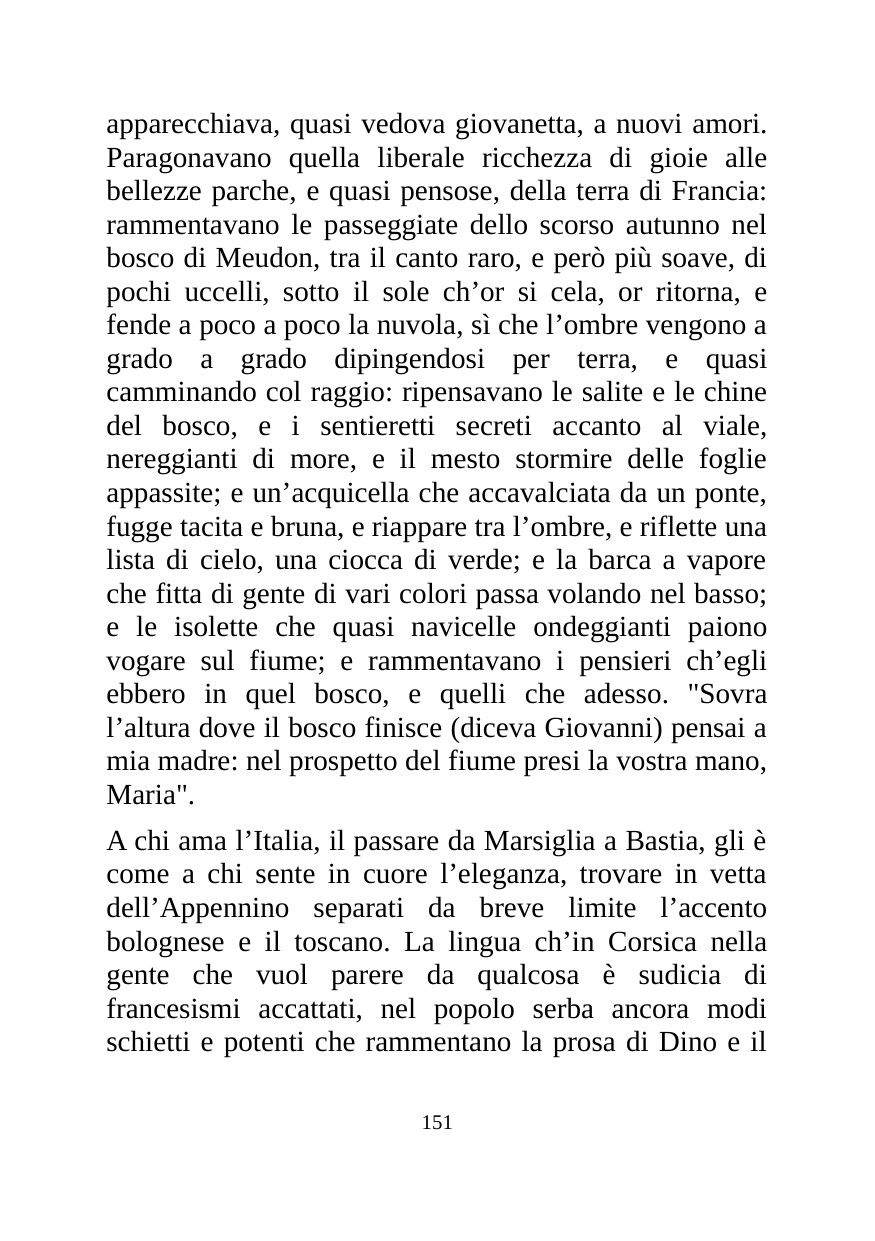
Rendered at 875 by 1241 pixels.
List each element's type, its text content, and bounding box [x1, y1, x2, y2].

text apparecchiava, quasi vedova giovanetta, a nuovi amori. Paragonavano quella liberale ricchezza di gioie alle bellezze parche, e quasi pensose, della terra di Francia: rammentavano le passeggiate dello scorso autunno nel bosco di Meudon, tra il canto raro, e però più soave, di pochi uccelli, sotto il sole ch’or si cela, or ritorna, e fende a poco a poco la nuvola, sì che l’ombre vengono a grado a grado dipingendosi per terra, e quasi camminando col raggio: ripensavano le salite e le chine del bosco, e i sentieretti secreti accanto al viale, nereggianti di more, e il mesto stormire delle foglie appassite; e un’acquicella che accavalciata da un ponte, fugge tacita e bruna, e riappare tra l’ombre, e riflette una lista di cielo, una ciocca di verde; e la barca a vapore che fitta di gente di vari colori passa volando nel basso; e le isolette che quasi navicelle ondeggianti paiono vogare sul fiume; e rammentavano i pensieri ch’egli ebbero in quel bosco, e quelli che adesso. "Sovra l’altura dove il bosco finisce (diceva Giovanni) pensai a mia madre: nel prospetto del fiume presi la vostra mano, Maria". [106, 106, 768, 811]
text A chi ama l’Italia, il passare da Marsiglia a Bastia, gli è come a chi sente in cuore l’eleganza, trovare in vetta dell’Appennino separati da breve limite l’accento bolognese e il toscano. La lingua ch’in Corsica nella gente che vuol parere da qualcosa è sudicia di francesismi accattati, nel popolo serba ancora modi schietti e potenti che rammentano la prosa di Dino e il [106, 823, 768, 1058]
